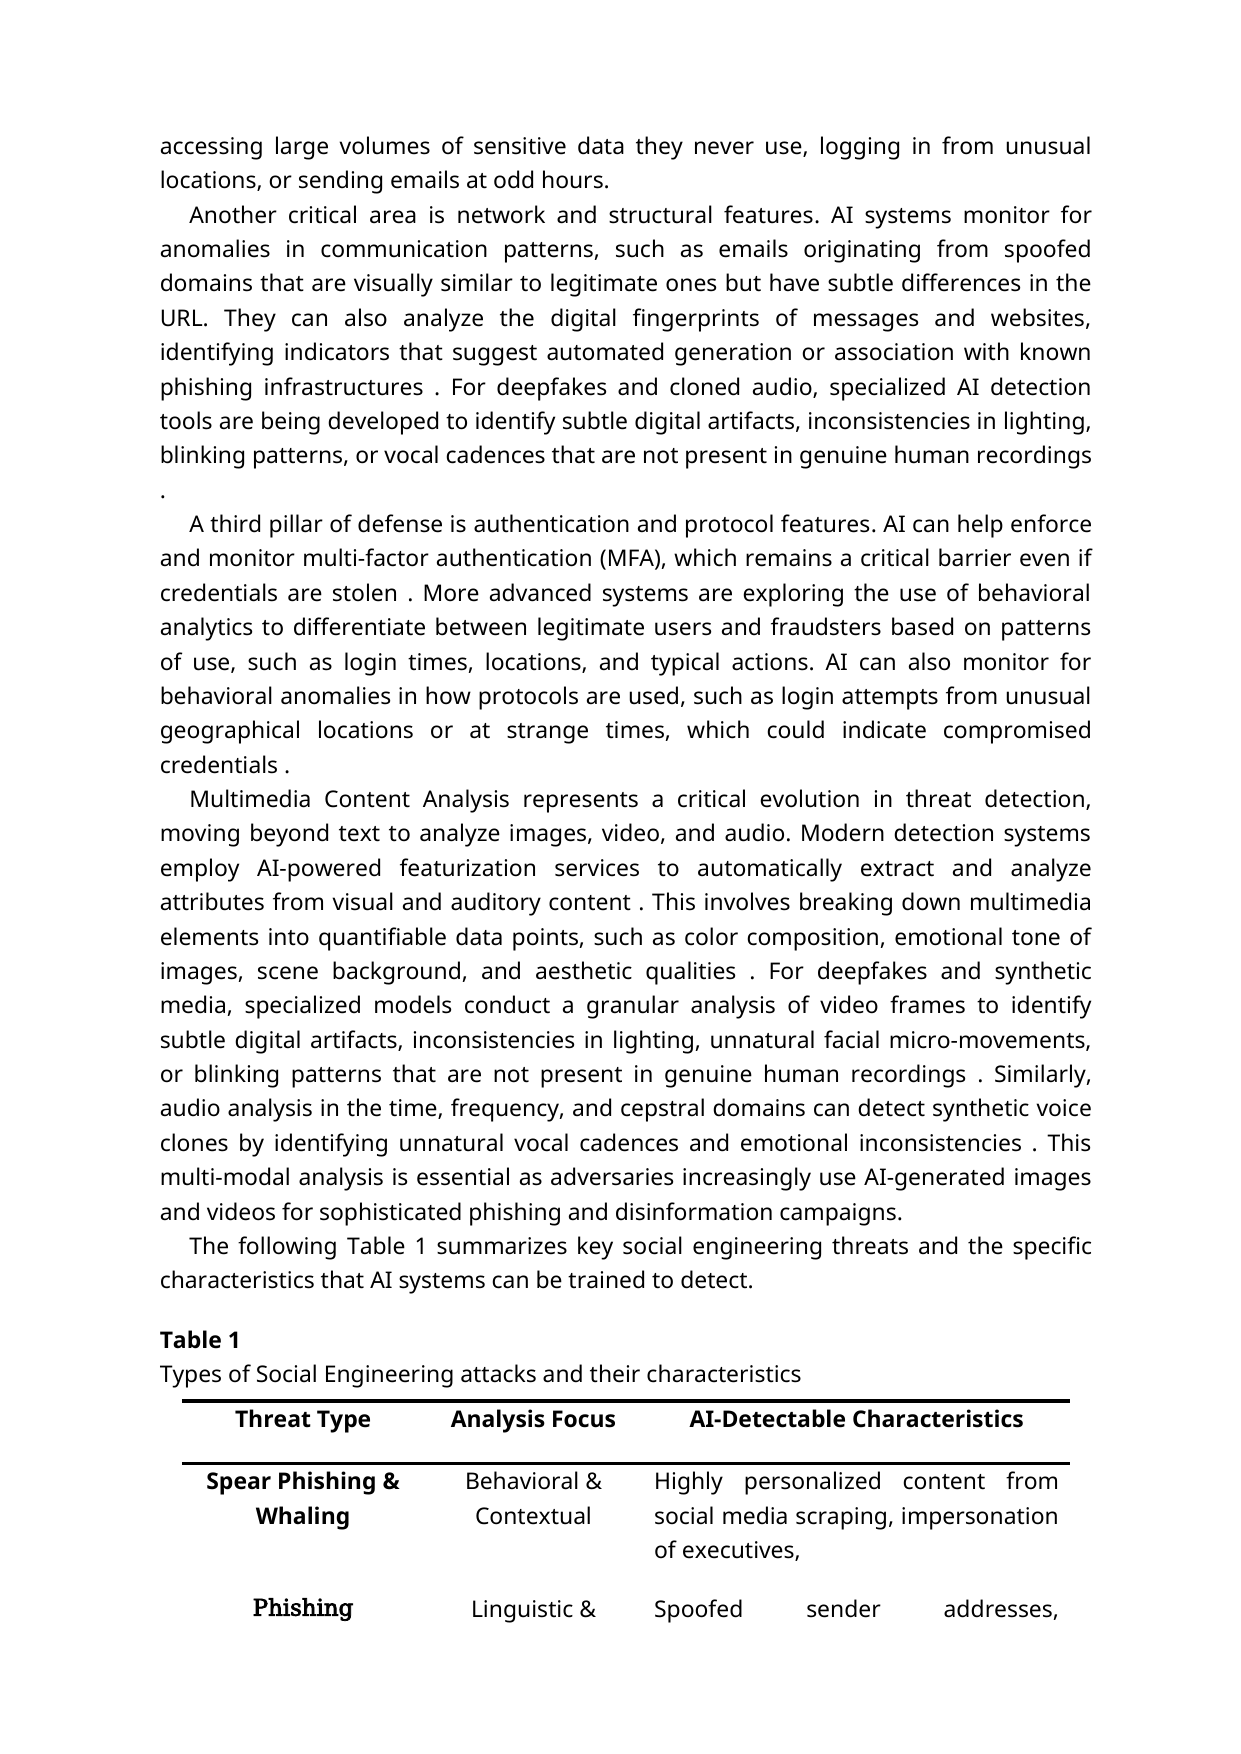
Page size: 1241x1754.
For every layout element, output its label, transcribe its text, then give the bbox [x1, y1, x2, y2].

text Multimedia Content Analysis represents a critical evolution in threat detection, moving beyond text to analyze images, video, and audio. Modern detection systems employ AI-powered featurization services to automatically extract and analyze attributes from visual and auditory content . This involves breaking down multimedia elements into quantifiable data points, such as color composition, emotional tone of images, scene background, and aesthetic qualities . For deepfakes and synthetic media, specialized models conduct a granular analysis of video frames to identify subtle digital artifacts, inconsistencies in lighting, unnatural facial micro-movements, or blinking patterns that are not present in genuine human recordings . Similarly, audio analysis in the time, frequency, and cepstral domains can detect synthetic voice clones by identifying unnatural vocal cadences and emotional inconsistencies . This multi-modal analysis is essential as adversaries increasingly use AI-generated images and videos for sophisticated phishing and disinformation campaigns. [159, 783, 1093, 1227]
table_cell Linguistic & [424, 1593, 643, 1624]
table_cell Highly personalized content from social media scraping, impersonation of executives, [643, 1465, 1070, 1593]
table_cell Behavioral & Contextual [424, 1465, 643, 1593]
table_header AI-Detectable Characteristics [643, 1403, 1070, 1462]
text Types of Social Engineering attacks and their characteristics [159, 1358, 1093, 1389]
text Another critical area is network and structural features. AI systems monitor for anomalies in communication patterns, such as emails originating from spoofed domains that are visually similar to legitimate ones but have subtle differences in the URL. They can also analyze the digital fingerprints of messages and websites, identifying indicators that suggest automated generation or association with known phishing infrastructures . For deepfakes and cloned audio, specialized AI detection tools are being developed to identify subtle digital artifacts, inconsistencies in lighting, blinking patterns, or vocal cadences that are not present in genuine human recordings . [159, 199, 1093, 505]
table_cell Spoofed sender addresses, [643, 1593, 1070, 1624]
table_header Threat Type [182, 1403, 424, 1462]
table_cell Phishing [182, 1593, 424, 1624]
text The following Table 1 summarizes key social engineering threats and the specific characteristics that AI systems can be trained to detect. [159, 1230, 1093, 1296]
table_header Analysis Focus [424, 1403, 643, 1462]
text A third pillar of defense is authentication and protocol features. AI can help enforce and monitor multi-factor authentication (MFA), which remains a critical barrier even if credentials are stolen . More advanced systems are exploring the use of behavioral analytics to differentiate between legitimate users and fraudsters based on patterns of use, such as login times, locations, and typical actions. AI can also monitor for behavioral anomalies in how protocols are used, such as login attempts from unusual geographical locations or at strange times, which could indicate compromised credentials . [159, 508, 1093, 780]
text accessing large volumes of sensitive data they never use, logging in from unusual locations, or sending emails at odd hours. [159, 130, 1093, 196]
text Table 1 [159, 1324, 1093, 1355]
table_cell Spear Phishing & Whaling [182, 1465, 424, 1593]
